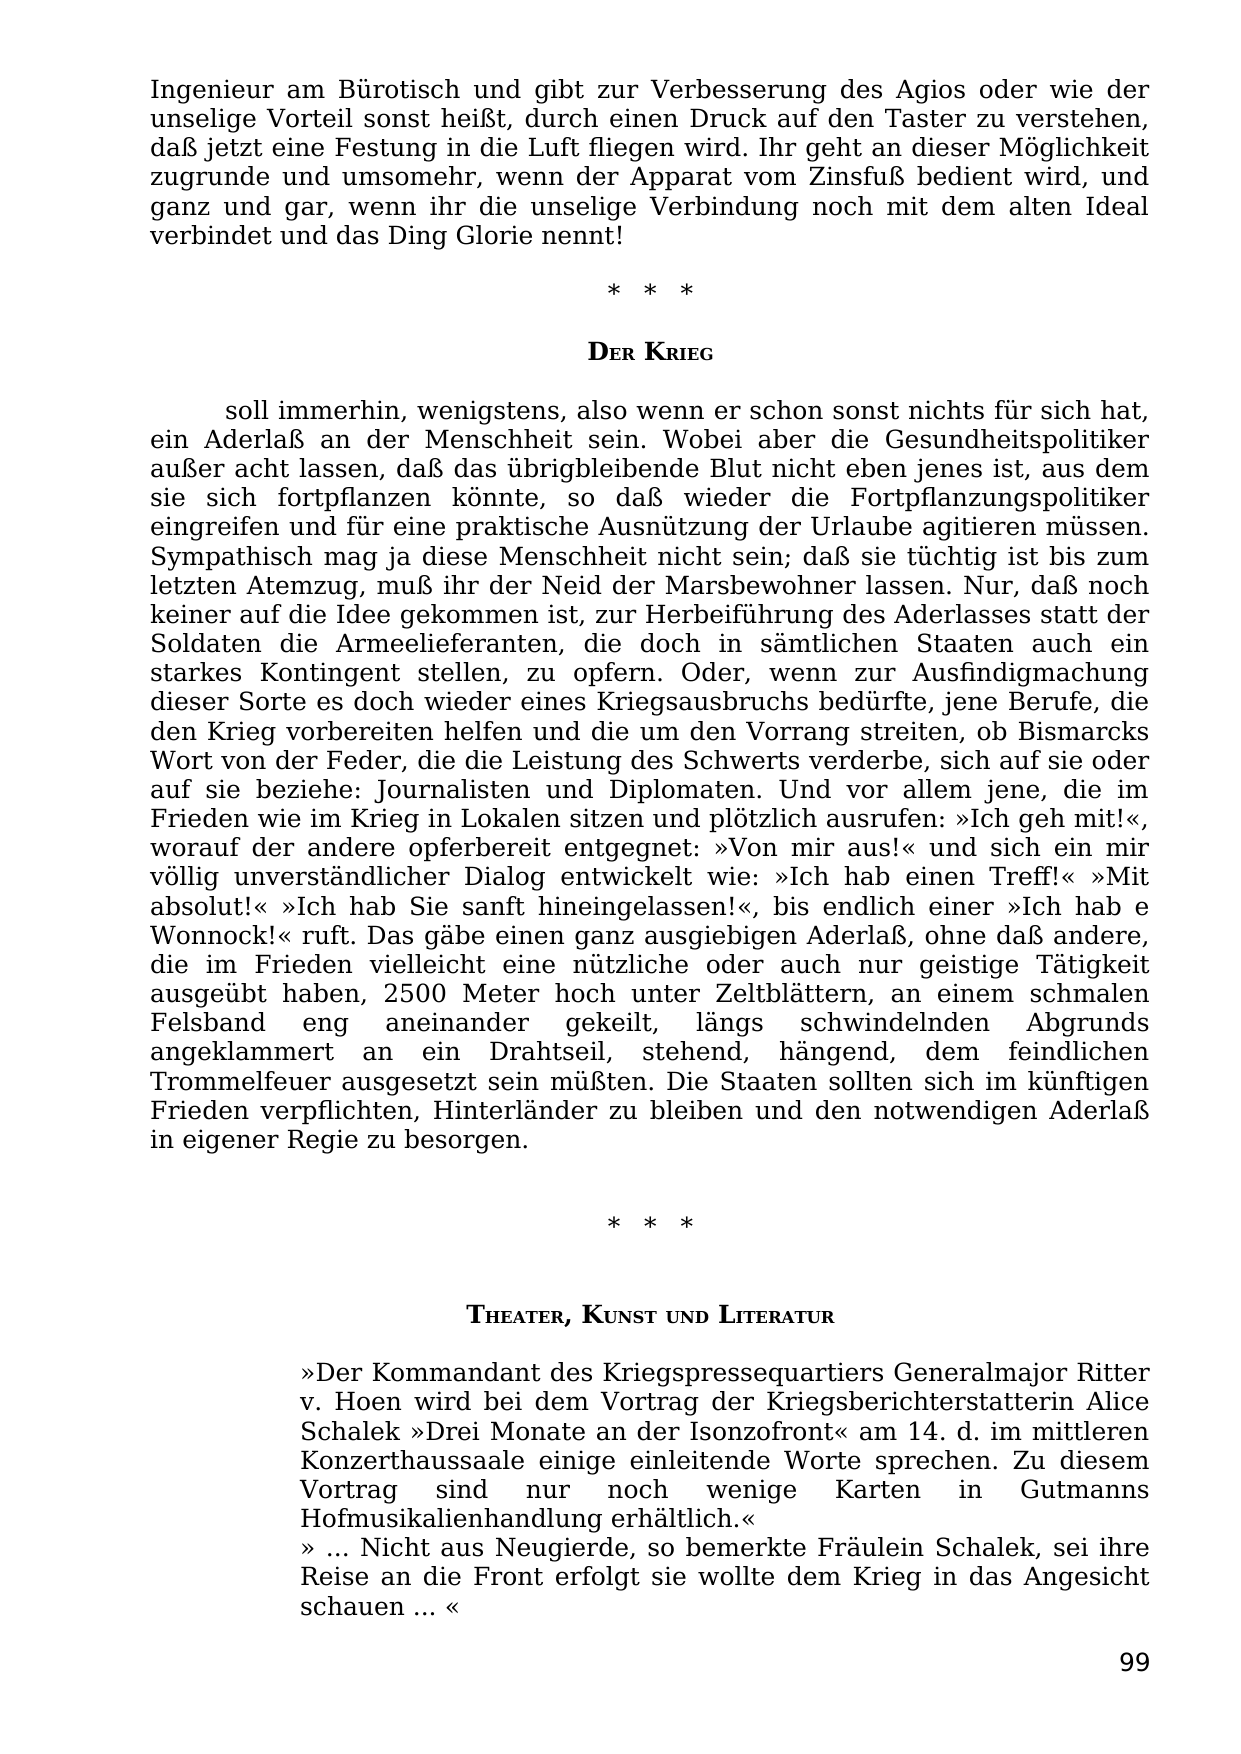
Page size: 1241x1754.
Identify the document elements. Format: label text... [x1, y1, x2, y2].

text Theater, Kunst und Literatur [150, 1271, 1151, 1329]
text Der Krieg [150, 308, 1151, 367]
text »Der Kommandant des Kriegspressequartiers Generalmajor Ritter v. Hoen wird bei dem Vortrag der Kriegsberichterstatterin Alice Schalek »Drei Monate an der Isonzofront« am 14. d. im mittleren Konzerthaussaale einige einleitende Worte sprechen. Zu diesem Vortrag sind nur noch wenige Karten in Gutmanns Hofmusikalienhandlung erhältlich.« [300, 1358, 1151, 1533]
text Ingenieur am Bürotisch und gibt zur Verbesserung des Agios oder wie der unselige Vorteil sonst heißt, durch einen Druck auf den Taster zu verstehen, daß jetzt eine Festung in die Luft fliegen wird. Ihr geht an dieser Möglichkeit zugrunde und umsomehr, wenn der Apparat vom Zinsfuß bedient wird, und ganz und gar, wenn ihr die unselige Verbindung noch mit dem alten Ideal verbindet und das Ding Glorie nennt! [150, 75, 1151, 250]
text soll immerhin, wenigstens, also wenn er schon sonst nichts für sich hat, ein Aderlaß an der Menschheit sein. Wobei aber die Gesundheitspolitiker außer acht lassen, daß das übrigbleibende Blut nicht eben jenes ist, aus dem sie sich fortpflanzen könnte, so daß wieder die Fortpflanzungspolitiker eingreifen und für eine praktische Ausnützung der Urlaube agitieren müssen. Sympathisch mag ja diese Menschheit nicht sein; daß sie tüchtig ist bis zum letzten Atemzug, muß ihr der Neid der Marsbewohner lassen. Nur, daß noch keiner auf die Idee gekommen ist, zur Herbeiführung des Aderlasses statt der Soldaten die Armeelieferanten, die doch in sämtlichen Staaten auch ein starkes Kontingent stellen, zu opfern. Oder, wenn zur Ausfindigmachung dieser Sorte es doch wieder eines Kriegsausbruchs bedürfte, jene Berufe, die den Krieg vorbereiten helfen und die um den Vorrang streiten, ob Bismarcks Wort von der Feder, die die Leistung des Schwerts verderbe, sich auf sie oder auf sie beziehe: Journalisten und Diplomaten. Und vor allem jene, die im Frieden wie im Krieg in Lokalen sitzen und plötzlich ausrufen: »Ich geh mit!«, worauf der andere opferbereit entgegnet: »Von mir aus!« und sich ein mir völlig unverständlicher Dialog entwickelt wie: »Ich hab einen Treff!« »Mit absolut!« »Ich hab Sie sanft hineingelassen!«, bis endlich einer »Ich hab e Wonnock!« ruft. Das gäbe einen ganz ausgiebigen Aderlaß, ohne daß andere, die im Frieden vielleicht eine nützliche oder auch nur geistige Tätigkeit ausgeübt haben, 2500 Meter hoch unter Zeltblättern, an einem schmalen Felsband eng aneinander gekeilt, längs schwindelnden Abgrunds angeklammert an ein Drahtseil, stehend, hängend, dem feindlichen Trommelfeuer ausgesetzt sein müßten. Die Staaten sollten sich im künftigen Frieden verpflichten, Hinterländer zu bleiben und den notwendigen Aderlaß in eigener Regie zu besorgen. [150, 396, 1151, 1154]
text » ... Nicht aus Neugierde, so bemerkte Fräulein Schalek, sei ihre Reise an die Front erfolgt sie wollte dem Krieg in das Angesicht schauen ... « [300, 1533, 1151, 1621]
text * * * [150, 279, 1151, 308]
text * * * [150, 1212, 1151, 1242]
